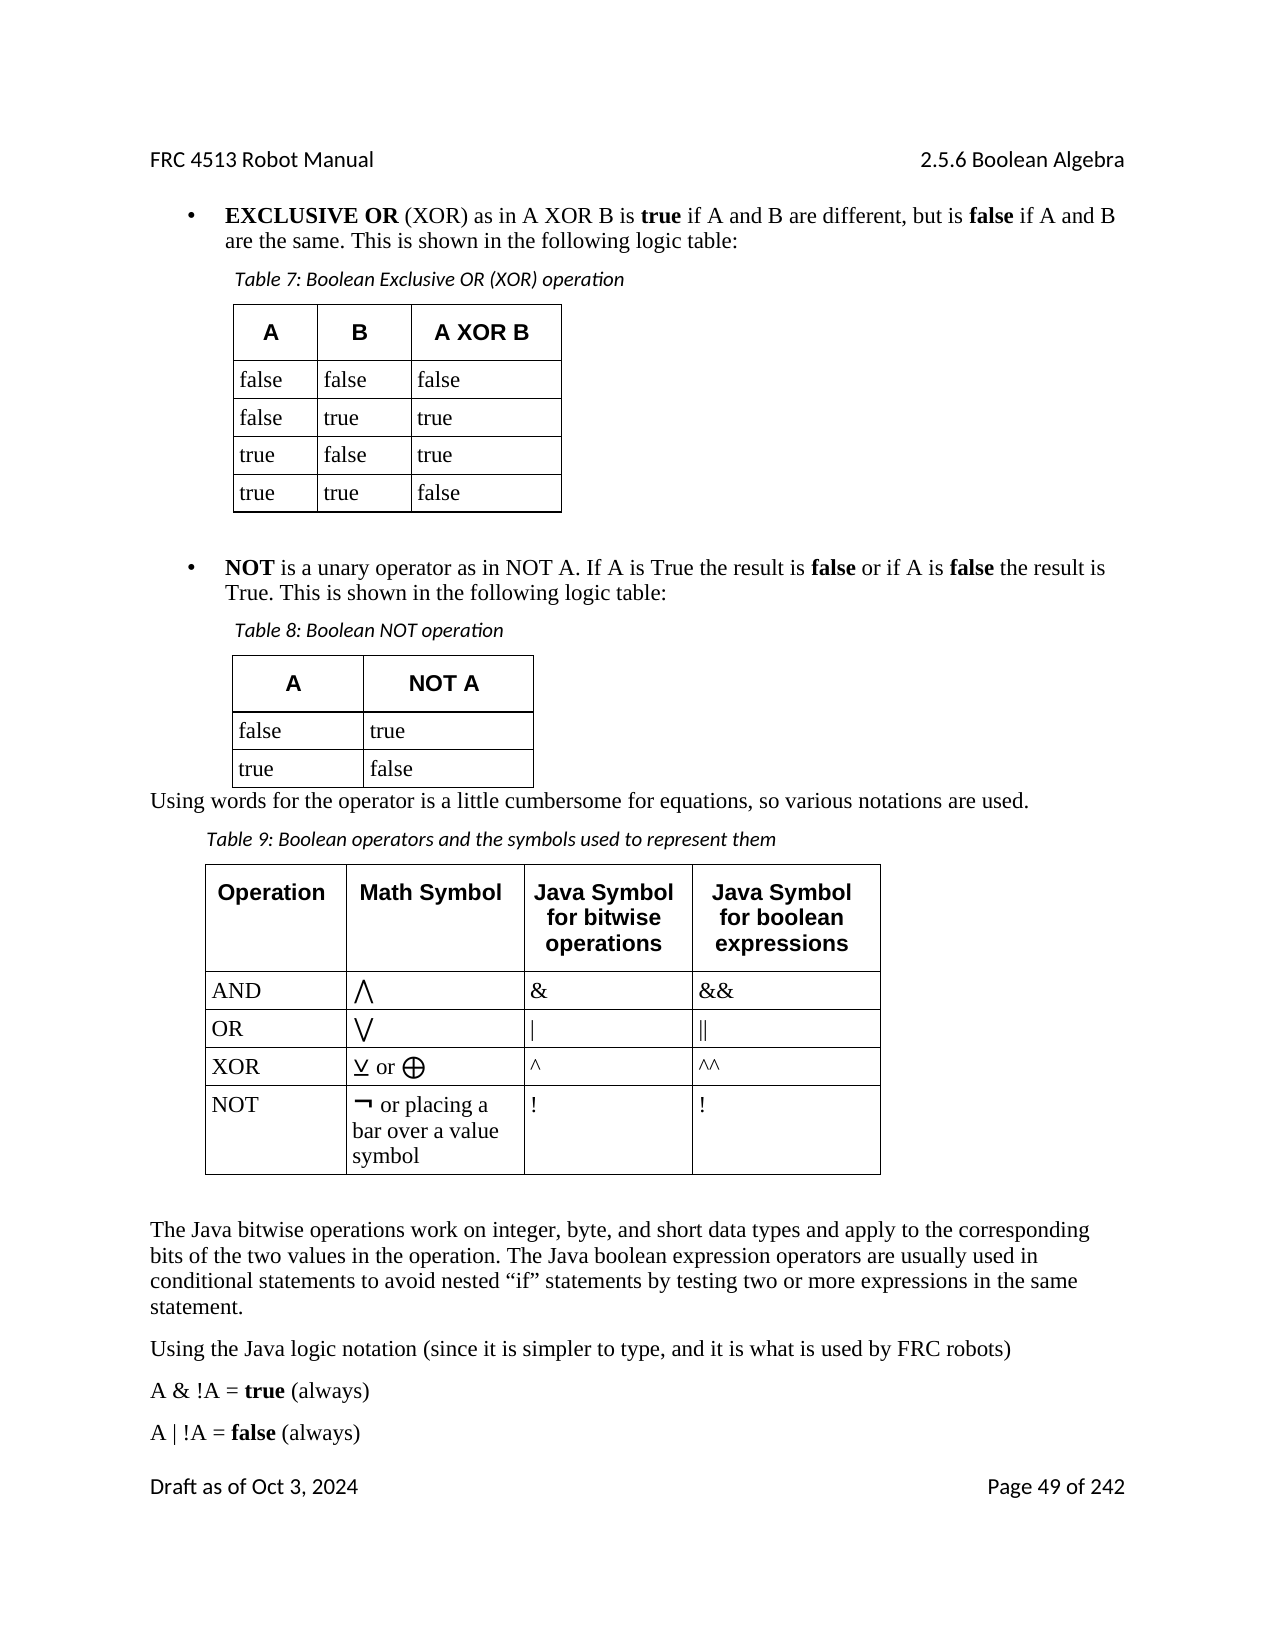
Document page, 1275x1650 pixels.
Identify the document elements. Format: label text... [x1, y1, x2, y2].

table_cell true [412, 399, 561, 436]
table_cell && [693, 972, 880, 1009]
table_cell false [412, 361, 561, 398]
table_cell true [318, 475, 411, 511]
table_header NOT A [364, 656, 533, 711]
table_header A [233, 656, 363, 711]
table_cell false [234, 399, 317, 436]
table_cell ￢ or placing a bar over a value symbol [347, 1086, 524, 1174]
table_cell AND [206, 972, 346, 1009]
text Using words for the operator is a little cumbersome for equations, so various notations are used. [150, 788, 1125, 814]
table_cell false [318, 361, 411, 398]
text Using the Java logic notation (since it is simpler to type, and it is what is used by FRC robots) [150, 1336, 1125, 1361]
table_cell false [233, 713, 363, 749]
table_header Java Symbol for bitwise operations [525, 865, 692, 971]
table_cell ! [693, 1086, 880, 1174]
table_cell true [364, 713, 533, 749]
table_header A [234, 305, 317, 360]
text Table 7: Boolean Exclusive OR (XOR) operation [234, 270, 1125, 291]
text Table 8: Boolean NOT operation [234, 622, 1125, 643]
table_cell ^^ [693, 1048, 880, 1085]
table_cell false [318, 437, 411, 473]
table_cell ⋀ [347, 972, 524, 1009]
table_cell false [234, 361, 317, 398]
text Table 9: Boolean operators and the symbols used to represent them [150, 830, 1125, 851]
table_cell ⊻ or ⨁ [347, 1048, 524, 1085]
table_cell OR [206, 1010, 346, 1047]
table_cell & [525, 972, 692, 1009]
table_cell ^ [525, 1048, 692, 1085]
table_header A XOR B [412, 305, 561, 360]
list NOT is a unary operator as in NOT A. If A is True the result is false or if A is false the result is True. This is shown in the following logic table: [187, 554, 1125, 605]
table_cell true [234, 475, 317, 511]
table_cell | [525, 1010, 692, 1047]
table_cell true [233, 750, 363, 787]
table_cell ! [525, 1086, 692, 1174]
table_header Math Symbol [347, 865, 524, 971]
text A | !A = false (always) [150, 1420, 1125, 1445]
table_cell true [412, 437, 561, 473]
list EXCLUSIVE OR (XOR) as in A XOR B is true if A and B are different, but is false if A and B are the same. This is shown in the following logic table: [187, 203, 1125, 254]
table_header Java Symbol for boolean expressions [693, 865, 880, 971]
table_cell true [234, 437, 317, 473]
table_cell false [412, 475, 561, 511]
table_cell true [318, 399, 411, 436]
table_cell XOR [206, 1048, 346, 1085]
table_cell || [693, 1010, 880, 1047]
table_header Operation [206, 865, 346, 971]
text The Java bitwise operations work on integer, byte, and short data types and apply to the corresponding bits of the two values in the operation. The Java boolean expression operators are usually used in conditional statements to avoid nested “if” statements by testing two or more expressions in the same statement. [150, 1217, 1125, 1319]
table_cell ⋁ [347, 1010, 524, 1047]
table_cell NOT [206, 1086, 346, 1174]
text A & !A = true (always) [150, 1378, 1125, 1403]
table_header B [318, 305, 411, 360]
table_cell false [364, 750, 533, 787]
